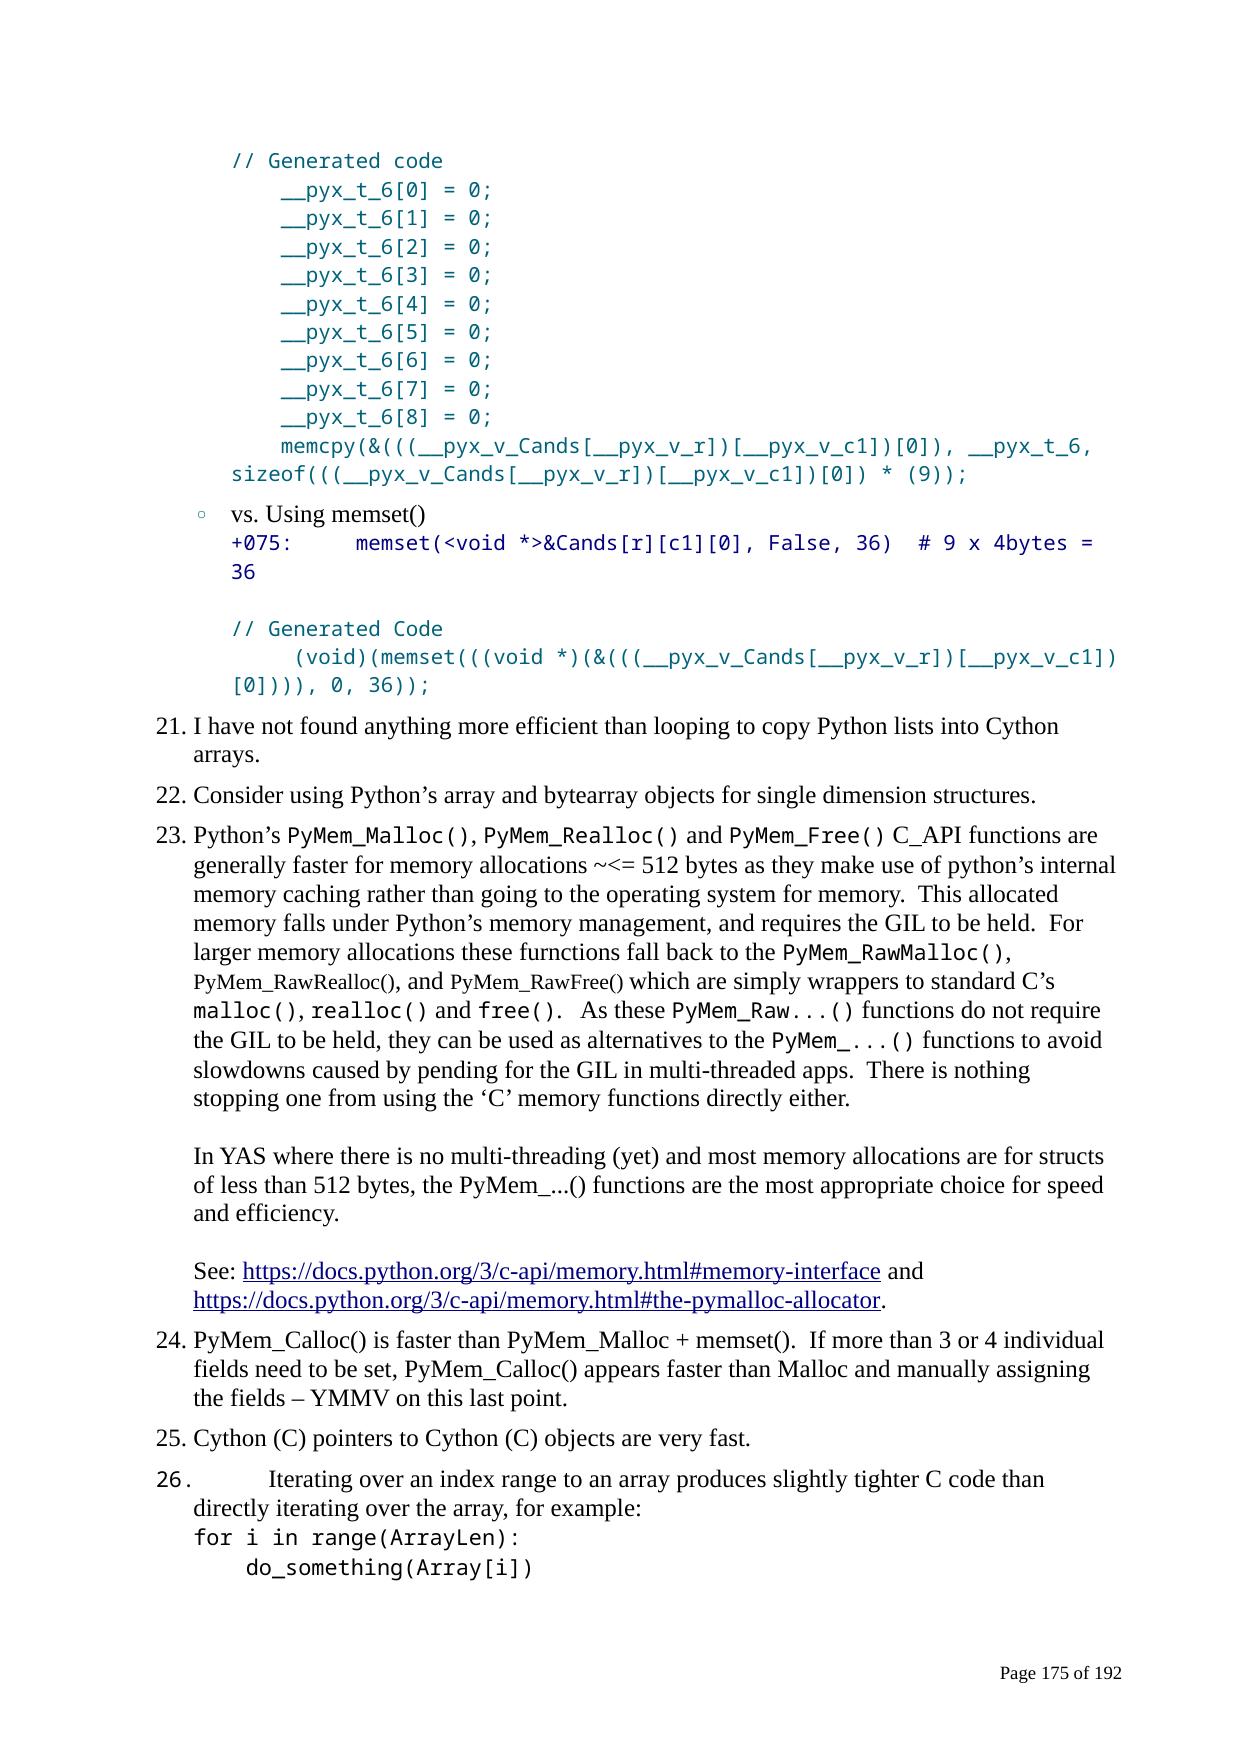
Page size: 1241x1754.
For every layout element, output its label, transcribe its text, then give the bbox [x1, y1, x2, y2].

list Consider using Python’s array and bytearray objects for single dimension structures. [156, 780, 1122, 809]
list // Generated code __pyx_t_6[0] = 0; __pyx_t_6[1] = 0; __pyx_t_6[2] = 0; __pyx_t_6[3] = 0; __pyx_t_6[4] = 0; __pyx_t_6[5] = 0; __pyx_t_6[6] = 0; __pyx_t_6[7] = 0; __pyx_t_6[8] = 0; memcpy(&(((__pyx_v_Cands[__pyx_v_r])[__pyx_v_c1])[0]), __pyx_t_6, sizeof(((__pyx_v_Cands[__pyx_v_r])[__pyx_v_c1])[0]) * (9)); [193, 118, 1122, 488]
list Iterating over an index range to an array produces slightly tighter C code than directly iterating over the array, for example: for i in range(ArrayLen): do_something(Array[i]) [156, 1464, 1122, 1611]
list Python’s PyMem_Malloc(), PyMem_Realloc() and PyMem_Free() C_API functions are generally faster for memory allocations ~<= 512 bytes as they make use of python’s internal memory caching rather than going to the operating system for memory. This allocated memory falls under Python’s memory management, and requires the GIL to be held. For larger memory allocations these furnctions fall back to the PyMem_RawMalloc(), PyMem_RawRealloc(), and PyMem_RawFree() which are simply wrappers to standard C’s malloc(), realloc() and free(). As these PyMem_Raw...() functions do not require the GIL to be held, they can be used as alternatives to the PyMem_...() functions to avoid slowdowns caused by pending for the GIL in multi-threaded apps. There is nothing stopping one from using the ‘C’ memory functions directly either. In YAS where there is no multi-threading (yet) and most memory allocations are for structs of less than 512 bytes, the PyMem_...() functions are the most appropriate choice for speed and efficiency. See: https://docs.python.org/3/c-api/memory.html#memory-interface and https://docs.python.org/3/c-api/memory.html#the-pymalloc-allocator. [156, 821, 1122, 1313]
list I have not found anything more efficient than looping to copy Python lists into Cython arrays. [156, 711, 1122, 768]
picture [198, 511, 205, 518]
list Cython (C) pointers to Cython (C) objects are very fast. [156, 1423, 1122, 1452]
list vs. Using memset() +075: memset(<void *>&Cands[r][c1][0], False, 36) # 9 x 4bytes = 36 // Generated Code (void)(memset(((void *)(&(((__pyx_v_Cands[__pyx_v_r])[__pyx_v_c1])[0]))), 0, 36)); [193, 499, 1122, 699]
list PyMem_Calloc() is faster than PyMem_Malloc + memset(). If more than 3 or 4 individual fields need to be set, PyMem_Calloc() appears faster than Malloc and manually assigning the fields – YMMV on this last point. [156, 1325, 1122, 1411]
